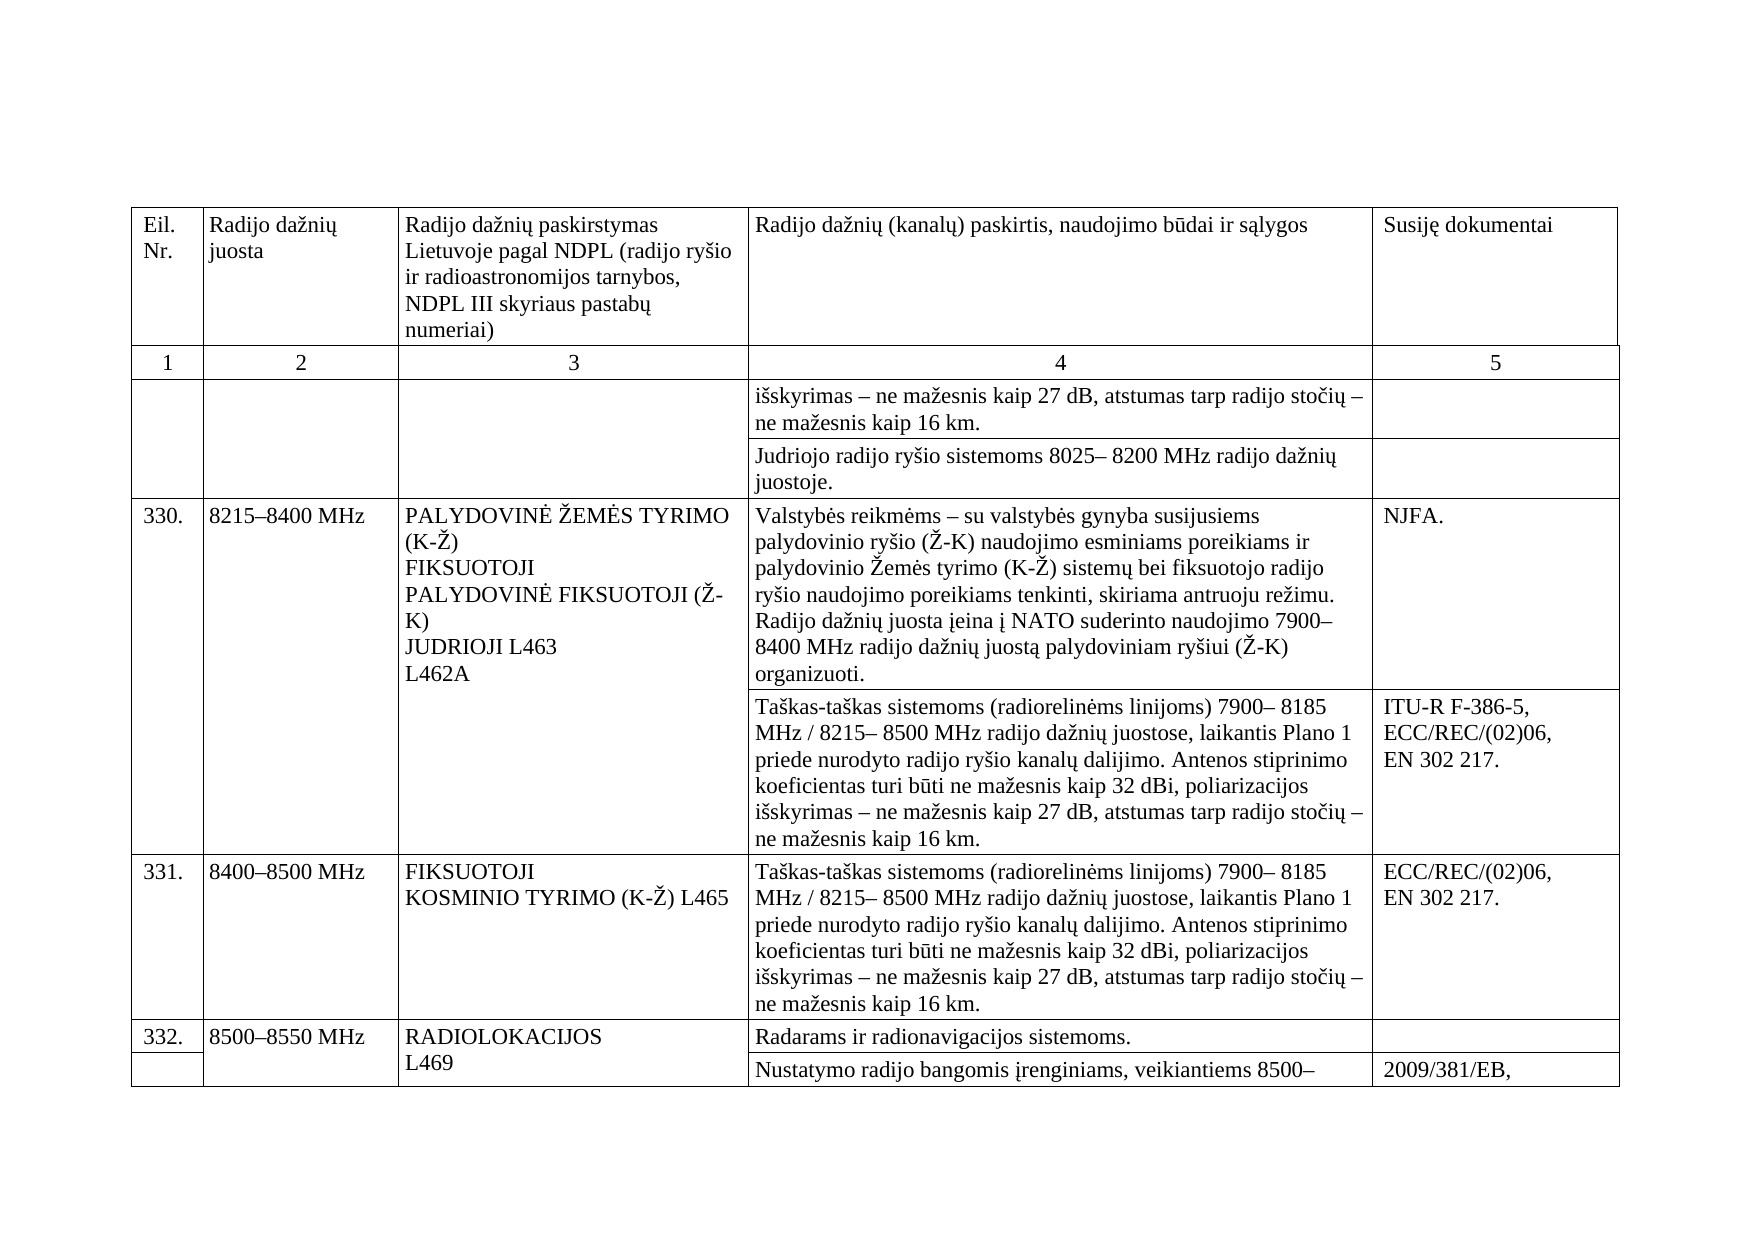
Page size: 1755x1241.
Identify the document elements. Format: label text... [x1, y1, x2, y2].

table_cell [132, 1053, 203, 1086]
table_cell RADIOLOKACIJOS L469 [399, 1020, 748, 1086]
table_cell [1373, 380, 1619, 438]
table_cell [1373, 1020, 1619, 1052]
table_header Susiję dokumentai [1373, 208, 1617, 345]
table_cell [399, 380, 748, 498]
table_cell išskyrimas – ne mažesnis kaip 27 dB, atstumas tarp radijo stočių – ne mažesnis kaip 16 km. [749, 380, 1372, 438]
table_cell FIKSUOTOJI KOSMINIO TYRIMO (K-Ž) L465 [399, 855, 748, 1019]
table_cell 331. [132, 855, 203, 1019]
table_cell Valstybės reikmėms – su valstybės gynyba susijusiems palydovinio ryšio (Ž-K) naudojimo esminiams poreikiams ir palydovinio Žemės tyrimo (K-Ž) sistemų bei fiksuotojo radijo ryšio naudojimo poreikiams tenkinti, skiriama antruoju režimu. Radijo dažnių juosta įeina į NATO suderinto naudojimo 7900– 8400 MHz radijo dažnių juostą palydoviniam ryšiui (Ž-K) organizuoti. [749, 499, 1372, 689]
table_cell 3 [399, 346, 748, 378]
table_header Radijo dažnių (kanalų) paskirtis, naudojimo būdai ir sąlygos [749, 208, 1372, 345]
table_cell Taškas-taškas sistemoms (radiorelinėms linijoms) 7900– 8185 MHz / 8215– 8500 MHz radijo dažnių juostose, laikantis Plano 1 priede nurodyto radijo ryšio kanalų dalijimo. Antenos stiprinimo koeficientas turi būti ne mažesnis kaip 32 dBi, poliarizacijos išskyrimas – ne mažesnis kaip 27 dB, atstumas tarp radijo stočių – ne mažesnis kaip 16 km. [749, 855, 1372, 1019]
table_cell [1373, 439, 1619, 498]
table_cell 2009/381/EB, [1373, 1053, 1619, 1086]
table_cell PALYDOVINĖ ŽEMĖS TYRIMO (K-Ž) FIKSUOTOJI PALYDOVINĖ FIKSUOTOJI (Ž-K) JUDRIOJI L463 L462A [399, 499, 748, 854]
table_cell 8500–8550 MHz [204, 1020, 398, 1086]
table_cell 332. [132, 1020, 203, 1052]
table_cell Taškas-taškas sistemoms (radiorelinėms linijoms) 7900– 8185 MHz / 8215– 8500 MHz radijo dažnių juostose, laikantis Plano 1 priede nurodyto radijo ryšio kanalų dalijimo. Antenos stiprinimo koeficientas turi būti ne mažesnis kaip 32 dBi, poliarizacijos išskyrimas – ne mažesnis kaip 27 dB, atstumas tarp radijo stočių – ne mažesnis kaip 16 km. [749, 690, 1372, 854]
table_cell 5 [1373, 346, 1619, 378]
table_cell 4 [749, 346, 1372, 378]
table_cell 8215–8400 MHz [204, 499, 398, 854]
table_cell 1 [132, 346, 203, 378]
table_cell ITU-R F-386-5, ECC/REC/(02)06, EN 302 217. [1373, 690, 1619, 854]
table_cell Radarams ir radionavigacijos sistemoms. [749, 1020, 1372, 1052]
table_cell NJFA. [1373, 499, 1619, 689]
table_cell [132, 380, 203, 498]
table_cell [204, 380, 398, 498]
table_cell Nustatymo radijo bangomis įrenginiams, veikiantiems 8500– [749, 1053, 1372, 1086]
table_cell 330. [132, 499, 203, 854]
table_cell 2 [204, 346, 398, 378]
table_cell 8400–8500 MHz [204, 855, 398, 1019]
table_header Radijo dažnių paskirstymas Lietuvoje pagal NDPL (radijo ryšio ir radioastronomijos tarnybos, NDPL III skyriaus pastabų numeriai) [399, 208, 748, 345]
table_header Eil. Nr. [132, 208, 203, 345]
table_cell ECC/REC/(02)06, EN 302 217. [1373, 855, 1619, 1019]
table_cell Judriojo radijo ryšio sistemoms 8025– 8200 MHz radijo dažnių juostoje. [749, 439, 1372, 498]
table_header Radijo dažnių juosta [204, 208, 398, 345]
